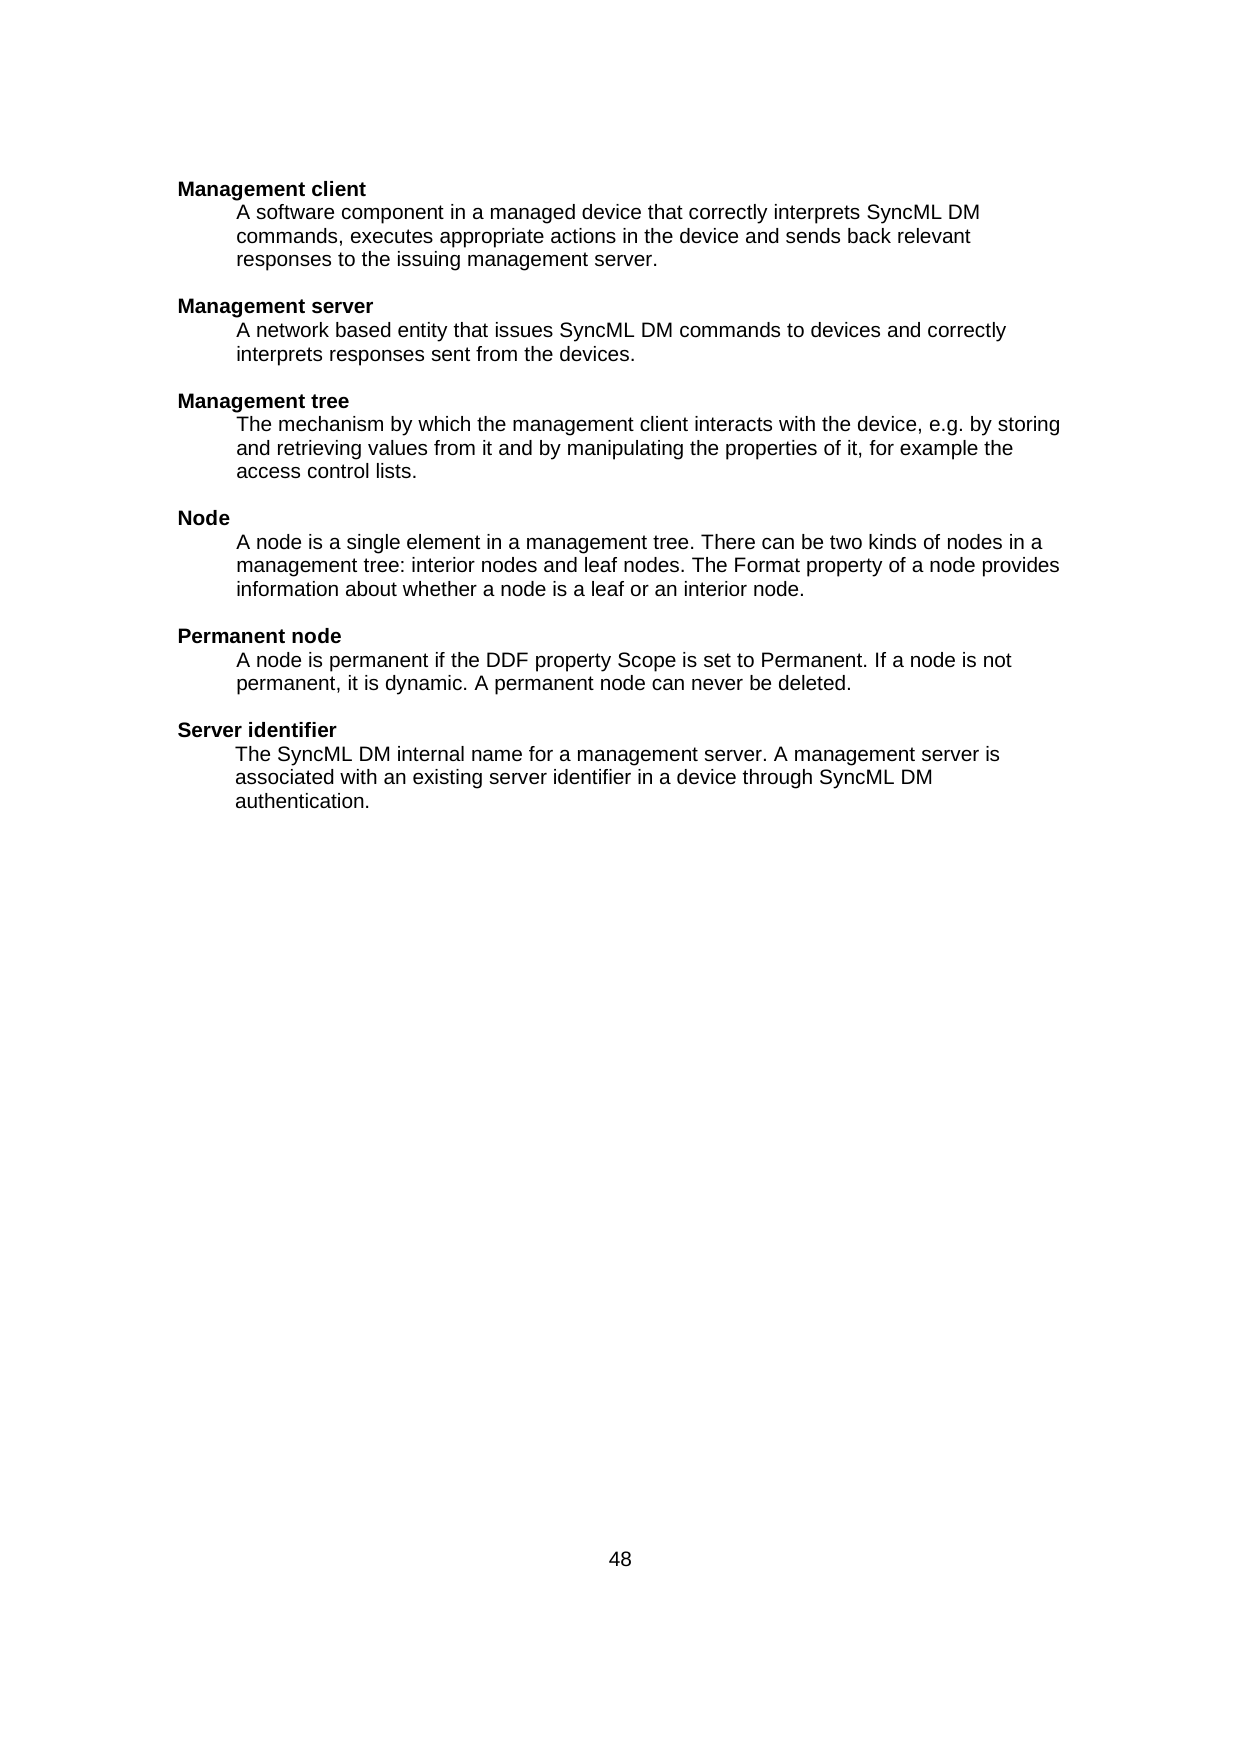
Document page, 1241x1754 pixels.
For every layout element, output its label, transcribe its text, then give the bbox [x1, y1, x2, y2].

text Management server [177, 295, 1063, 318]
text The mechanism by which the management client interacts with the device, e.g. by storing and retrieving values from it and by manipulating the properties of it, for example the access control lists. [236, 413, 1063, 483]
text Management tree [177, 389, 1063, 413]
text Management client [177, 177, 1063, 201]
text The SyncML DM internal name for a management server. A management server is associated with an existing server identifier in a device through SyncML DM authentication. [235, 742, 1063, 813]
text A network based entity that issues SyncML DM commands to devices and correctly interprets responses sent from the devices. [236, 318, 1063, 366]
text A software component in a managed device that correctly interprets SyncML DM commands, executes appropriate actions in the device and sends back relevant responses to the issuing management server. [236, 201, 1063, 271]
text A node is permanent if the DDF property Scope is set to Permanent. If a node is not permanent, it is dynamic. A permanent node can never be deleted. [236, 648, 1063, 695]
text A node is a single element in a management tree. There can be two kinds of nodes in a management tree: interior nodes and leaf nodes. The Format property of a node provides information about whether a node is a leaf or an interior node. [236, 530, 1063, 601]
text Server identifier [177, 719, 1063, 742]
text Node [177, 507, 1063, 530]
text Permanent node [177, 624, 1063, 648]
